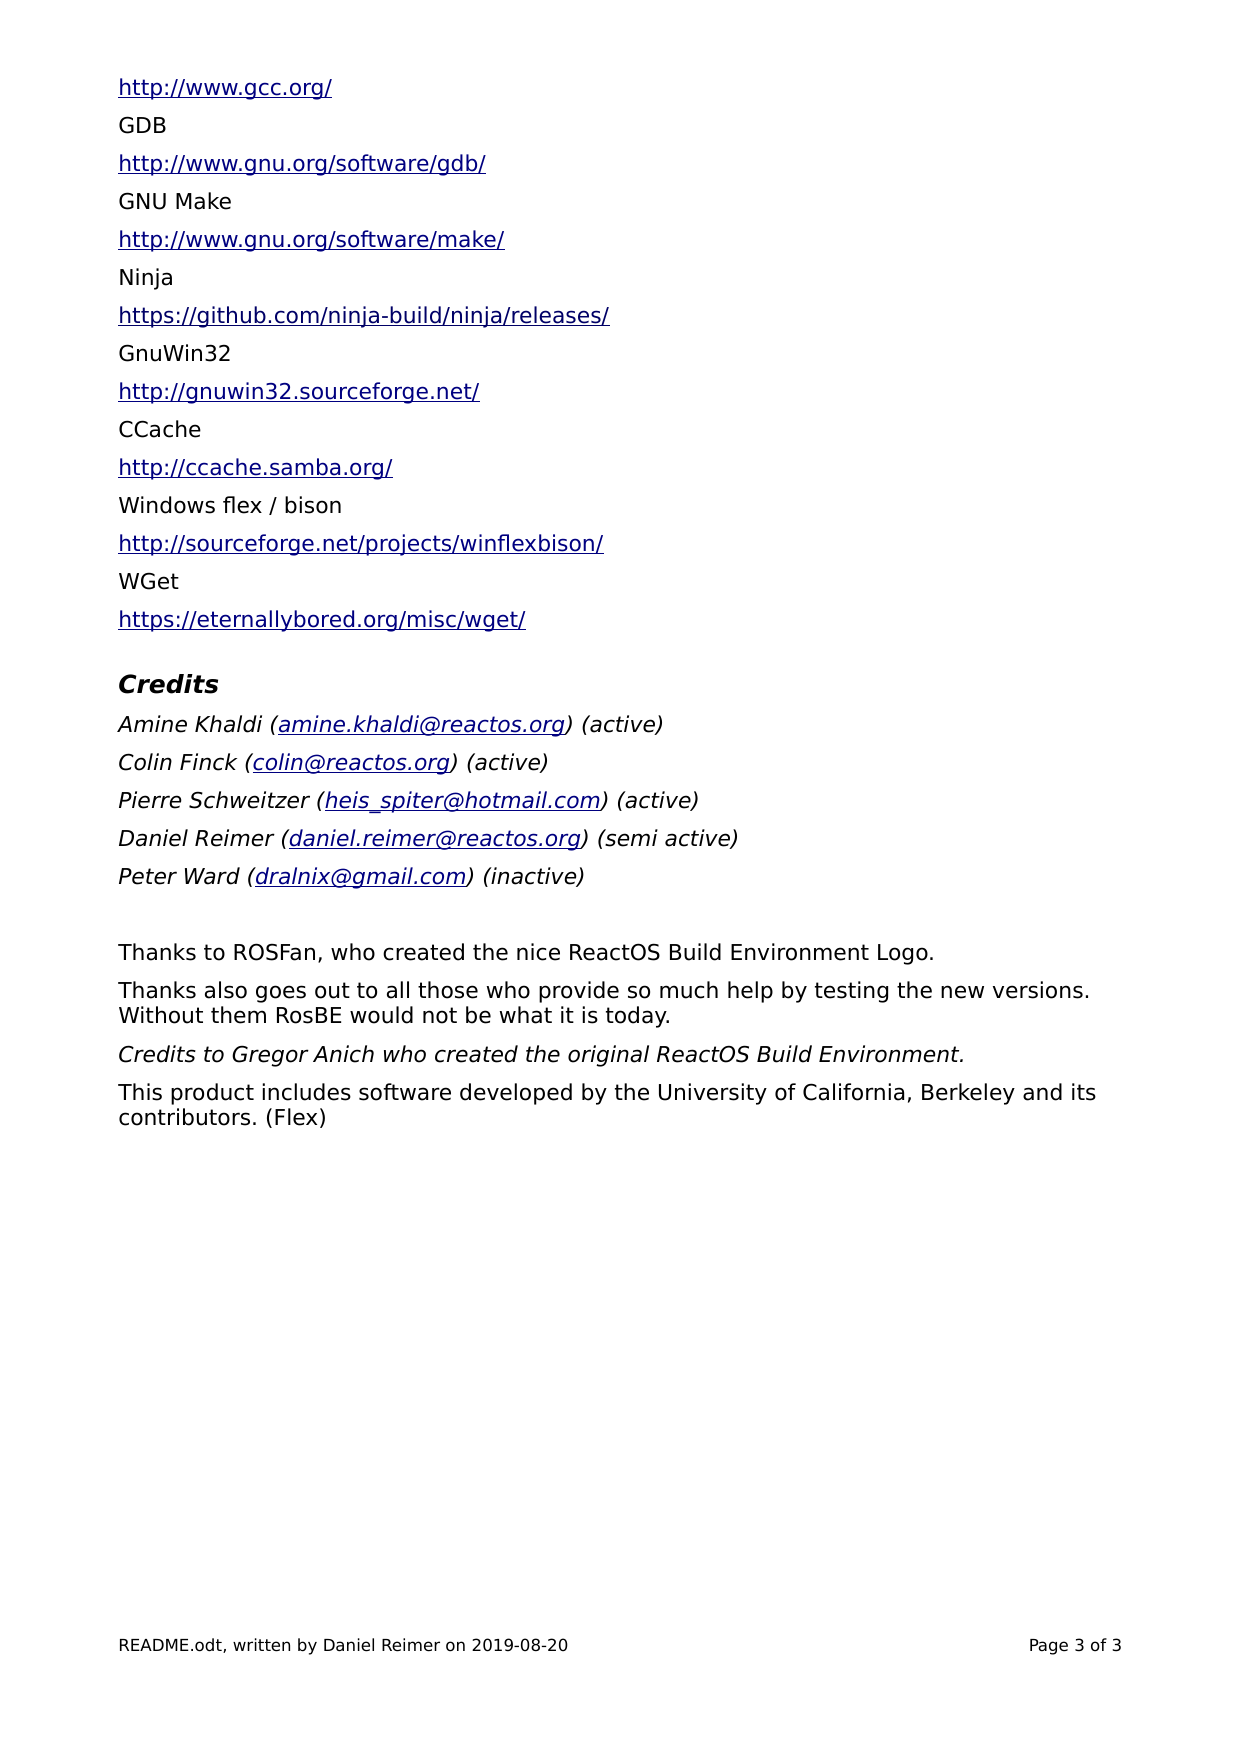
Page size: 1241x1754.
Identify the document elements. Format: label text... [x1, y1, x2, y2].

text http://gnuwin32.sourceforge.net/ [118, 379, 1122, 405]
text GDB [118, 113, 1122, 138]
text https://eternallybored.org/misc/wget/ [118, 607, 1122, 633]
text Pierre Schweitzer (heis_spiter@hotmail.com) (active) [118, 788, 1122, 813]
text http://www.gnu.org/software/gdb/ [118, 151, 1122, 177]
text http://ccache.samba.org/ [118, 455, 1122, 481]
text Ninja [118, 265, 1122, 291]
text CCache [118, 417, 1122, 443]
text https://github.com/ninja-build/ninja/releases/ [118, 303, 1122, 329]
text Peter Ward (dralnix@gmail.com) (inactive) [118, 864, 1122, 889]
text Thanks also goes out to all those who provide so much help by testing the new versions. Without them RosBE would not be what it is today. [118, 978, 1122, 1029]
text Amine Khaldi (amine.khaldi@reactos.org) (active) [118, 712, 1122, 737]
subtitle Credits [118, 670, 1122, 699]
text Credits to Gregor Anich who created the original ReactOS Build Environment. [118, 1042, 1122, 1067]
text Windows flex / bison [118, 493, 1122, 519]
text Colin Finck (colin@reactos.org) (active) [118, 750, 1122, 776]
text This product includes software developed by the University of California, Berkeley and its contributors. (Flex) [118, 1080, 1122, 1131]
text http://www.gcc.org/ [118, 75, 1122, 101]
text http://www.gnu.org/software/make/ [118, 227, 1122, 253]
text Daniel Reimer (daniel.reimer@reactos.org) (semi active) [118, 826, 1122, 852]
text http://sourceforge.net/projects/winflexbison/ [118, 531, 1122, 557]
text GnuWin32 [118, 341, 1122, 367]
text Thanks to ROSFan, who created the nice ReactOS Build Environment Logo. [118, 940, 1122, 966]
text WGet [118, 569, 1122, 595]
text GNU Make [118, 189, 1122, 214]
